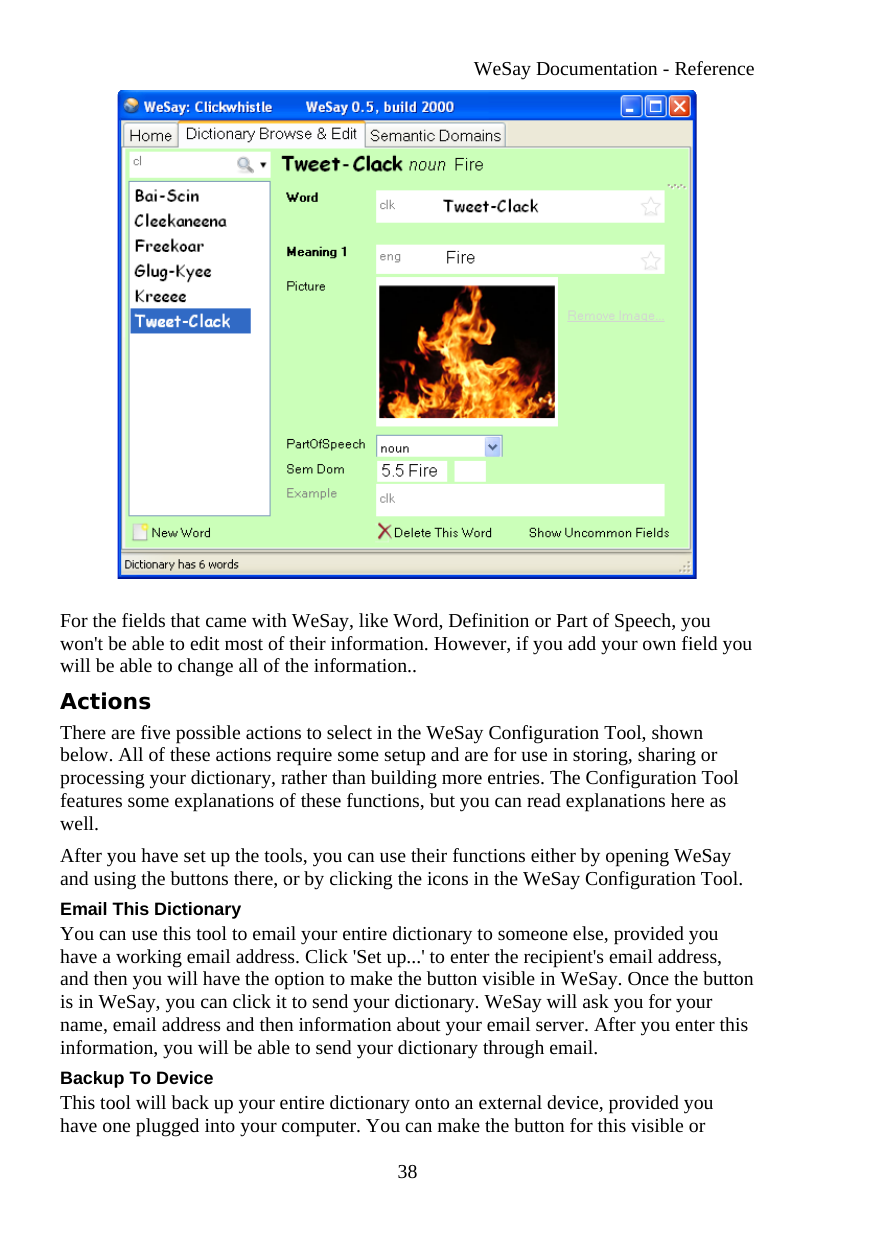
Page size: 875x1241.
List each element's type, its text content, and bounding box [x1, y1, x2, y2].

text After you have set up the tools, you can use their functions either by opening WeSay and using the buttons there, or by clicking the icons in the WeSay Configuration Tool. [60, 844, 754, 889]
picture [117, 90, 697, 579]
text This tool will back up your entire dictionary onto an external device, provided you have one plugged into your computer. You can make the button for this visible or [60, 1091, 754, 1137]
subtitle Backup To Device [60, 1068, 754, 1088]
subtitle Actions [60, 689, 754, 714]
subtitle Email This Dictionary [60, 898, 754, 919]
text For the fields that came with WeSay, like Word, Definition or Part of Speech, you won't be able to edit most of their information. However, if you add your own field you will be able to change all of the information.. [60, 579, 754, 677]
text There are five possible actions to select in the WeSay Configuration Tool, shown below. All of these actions require some setup and are for use in storing, sharing or processing your dictionary, rather than building more entries. The Configuration Tool features some explanations of these functions, but you can read explanations here as well. [60, 721, 754, 835]
text You can use this tool to email your entire dictionary to someone else, provided you have a working email address. Click 'Set up...' to enter the recipient's email address, and then you will have the option to make the button visible in WeSay. Once the button is in WeSay, you can click it to send your dictionary. WeSay will ask you for your name, email address and then information about your email server. After you enter this information, you will be able to send your dictionary through email. [60, 922, 754, 1059]
